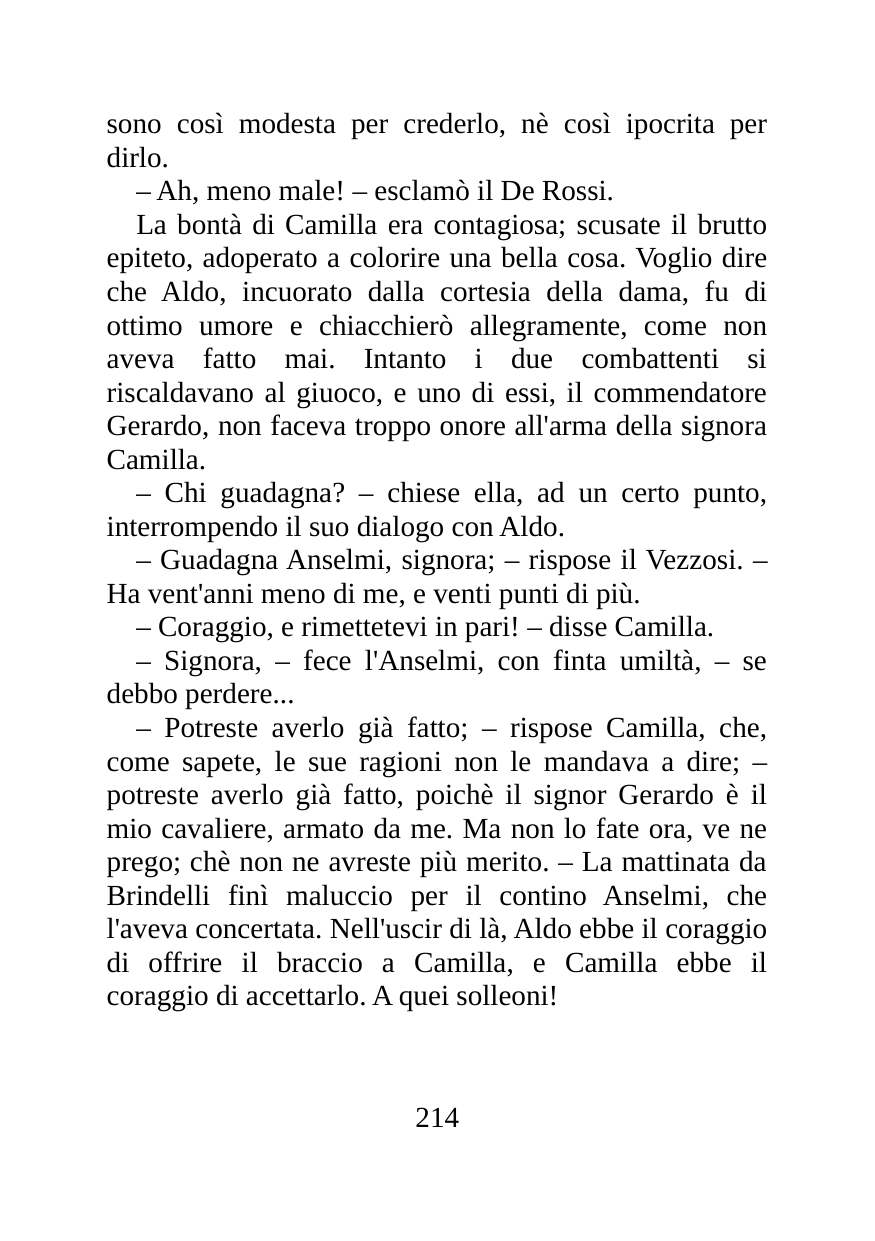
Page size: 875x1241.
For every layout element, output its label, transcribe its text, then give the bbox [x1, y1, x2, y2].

text ‒ Signora, ‒ fece l'Anselmi, con finta umiltà, ‒ se debbo perdere... [106, 643, 768, 710]
text sono così modesta per crederlo, nè così ipocrita per dirlo. [106, 106, 768, 173]
text ‒ Potreste averlo già fatto; ‒ rispose Camilla, che, come sapete, le sue ragioni non le mandava a dire; ‒ potreste averlo già fatto, poichè il signor Gerardo è il mio cavaliere, armato da me. Ma non lo fate ora, ve ne prego; chè non ne avreste più merito. ‒ La mattinata da Brindelli finì maluccio per il contino Anselmi, che l'aveva concertata. Nell'uscir di là, Aldo ebbe il coraggio di offrire il braccio a Camilla, e Camilla ebbe il coraggio di accettarlo. A quei solleoni! [106, 710, 768, 1012]
text ‒ Ah, meno male! ‒ esclamò il De Rossi. [106, 173, 768, 207]
text ‒ Chi guadagna? ‒ chiese ella, ad un certo punto, interrompendo il suo dialogo con Aldo. [106, 475, 768, 542]
text ‒ Coraggio, e rimettetevi in pari! ‒ disse Camilla. [106, 609, 768, 643]
text La bontà di Camilla era contagiosa; scusate il brutto epiteto, adoperato a colorire una bella cosa. Voglio dire che Aldo, incuorato dalla cortesia della dama, fu di ottimo umore e chiacchierò allegramente, come non aveva fatto mai. Intanto i due combattenti si riscaldavano al giuoco, e uno di essi, il commendatore Gerardo, non faceva troppo onore all'arma della signora Camilla. [106, 207, 768, 475]
text ‒ Guadagna Anselmi, signora; ‒ rispose il Vezzosi. ‒ Ha vent'anni meno di me, e venti punti di più. [106, 542, 768, 609]
